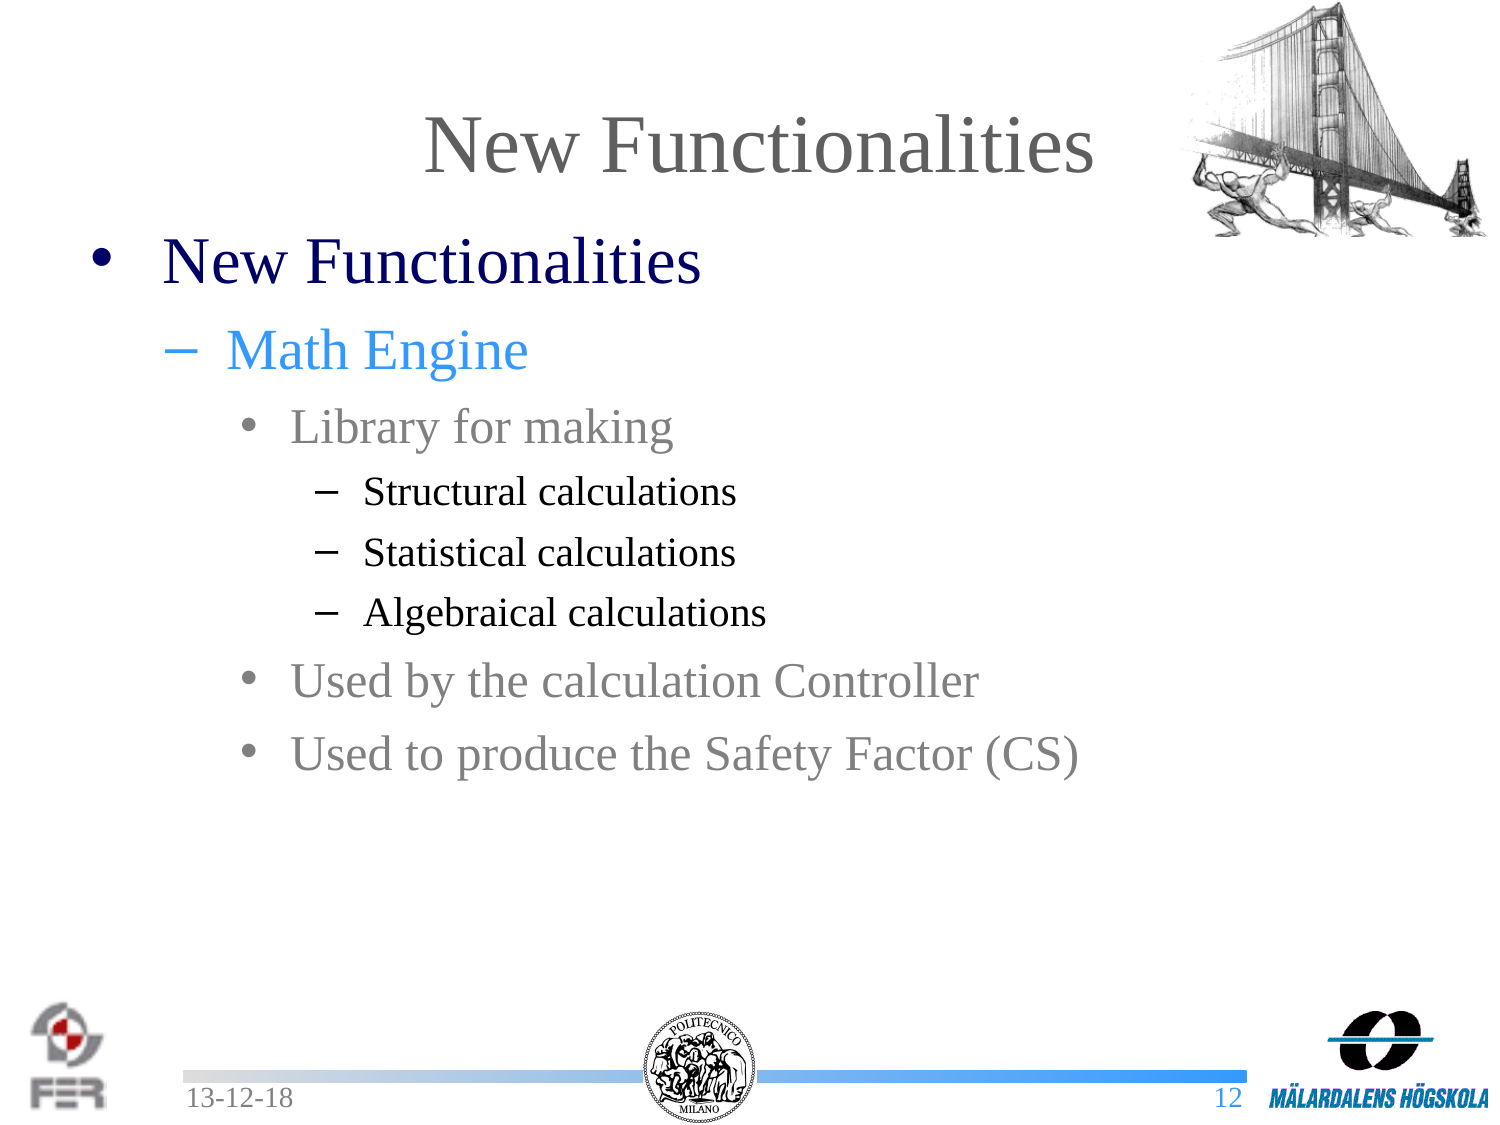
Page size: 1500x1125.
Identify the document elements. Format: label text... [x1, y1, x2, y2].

picture [643, 1011, 757, 1123]
text_box 13-12-18 [171, 1070, 396, 1114]
picture [1454, 1091, 1459, 1108]
picture [1269, 1011, 1488, 1108]
picture [1175, 0, 1488, 237]
title New Functionalities [75, 45, 1175, 209]
list New Functionalities Math Engine Library for making Structural calculations Statistical calculations Algebraical calculations Used by the calculation Controller Used to produce the Safety Factor (CS) [75, 209, 1426, 952]
picture [1435, 1096, 1441, 1104]
text_box [1186, 1070, 1258, 1114]
picture [29, 987, 107, 1125]
picture [1368, 1093, 1374, 1104]
